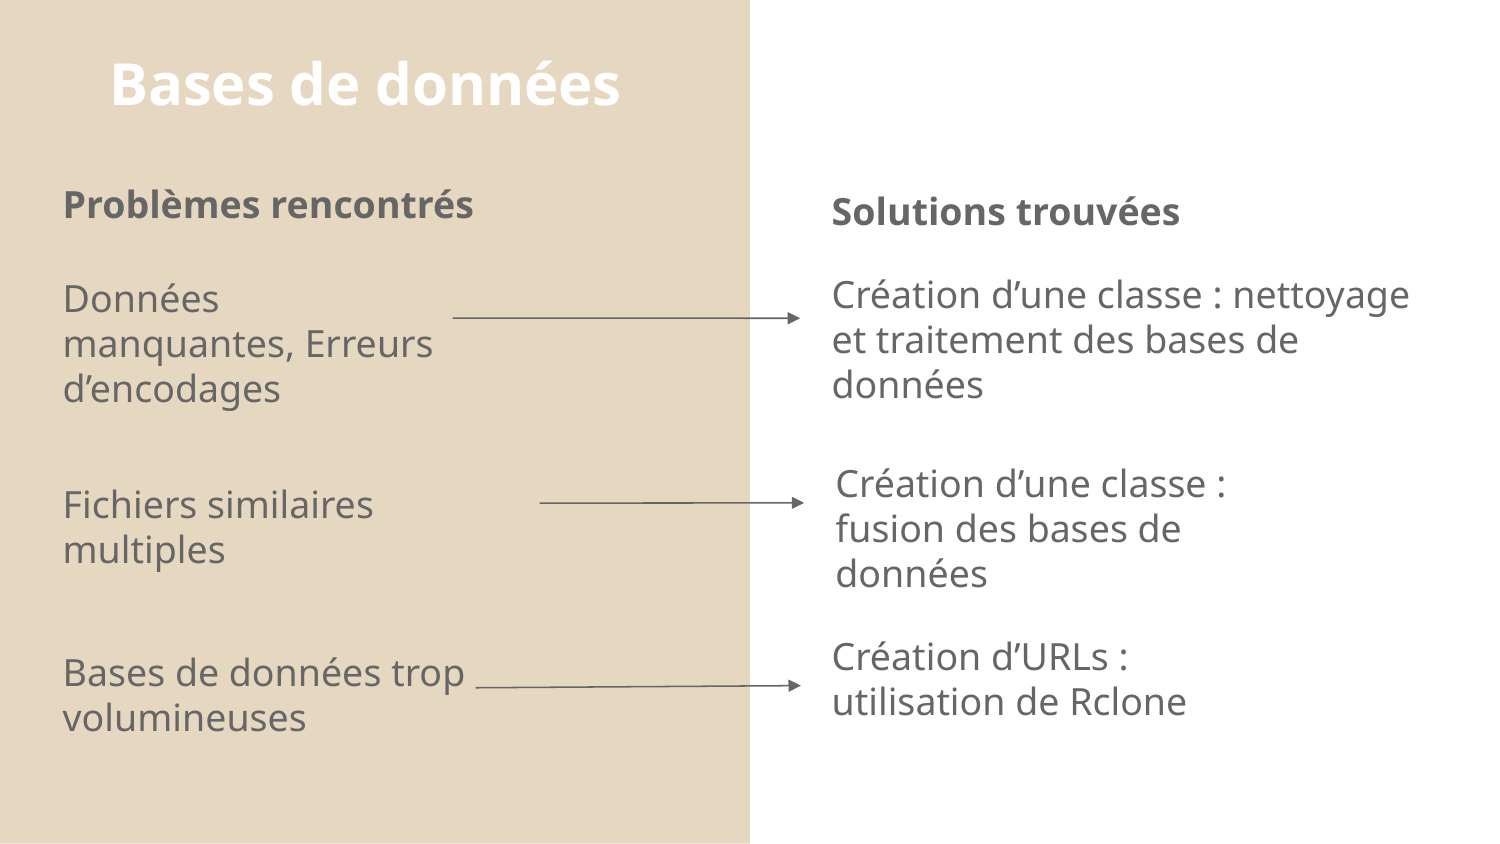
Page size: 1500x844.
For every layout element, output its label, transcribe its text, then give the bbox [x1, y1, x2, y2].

title Solutions trouvées [816, 172, 1323, 257]
text_box Création d’URLs : utilisation de Rclone [816, 618, 1453, 756]
title Bases de données [63, 32, 668, 133]
text_box Création d’une classe : nettoyage et traitement des bases de données [816, 256, 1466, 373]
text_box Bases de données trop volumineuses [47, 633, 540, 754]
text_box Données manquantes, Erreurs d’encodages [47, 260, 473, 377]
text_box Fichiers similaires multiples [47, 465, 540, 586]
text_box Création d’une classe : fusion des bases de données [820, 445, 1313, 561]
title Problèmes rencontrés [47, 166, 554, 251]
